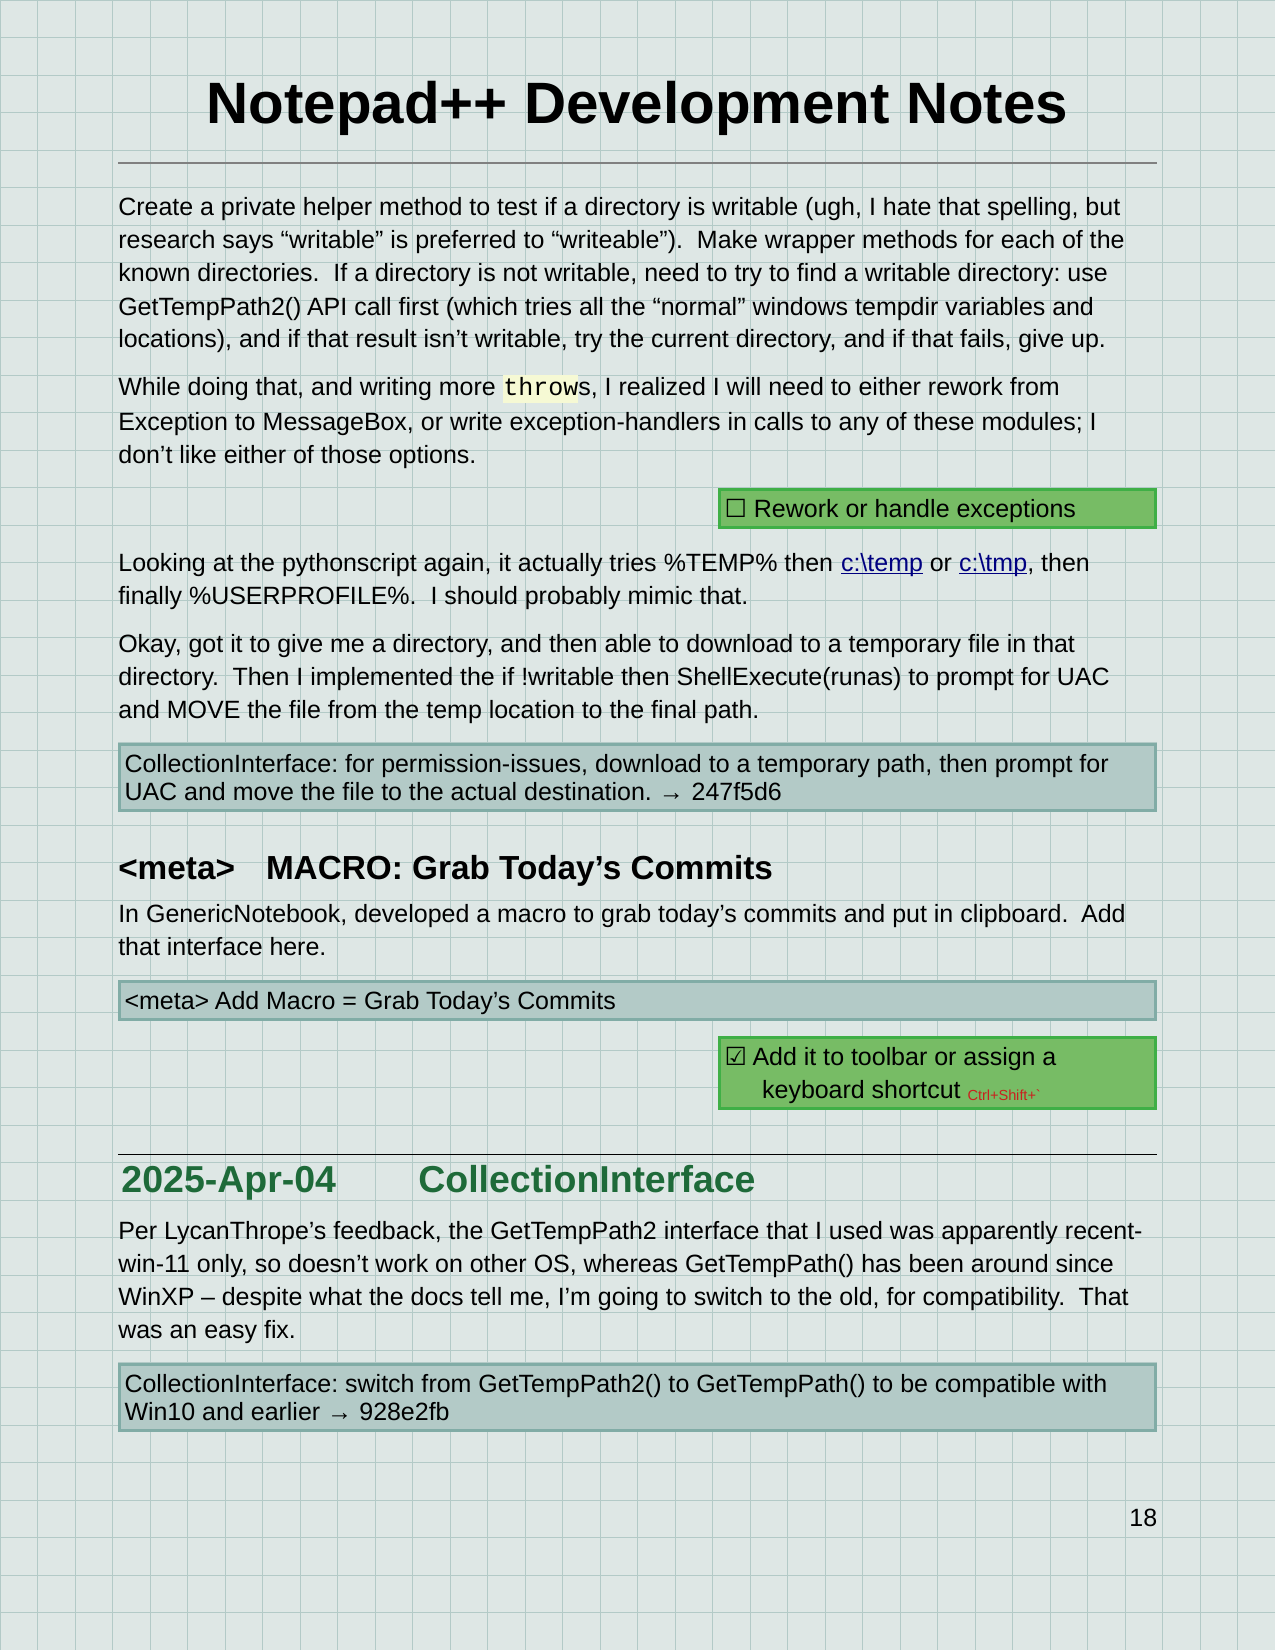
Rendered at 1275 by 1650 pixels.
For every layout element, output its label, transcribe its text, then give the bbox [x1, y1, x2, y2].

text ☐ Rework or handle exceptions [721, 491, 1154, 526]
subtitle <meta> MACRO: Grab Today’s Commits [118, 848, 1157, 887]
text Create a private helper method to test if a directory is writable (ugh, I hate that spelling, but research says “writable” is preferred to “writeable”). Make wrapper methods for each of the known directories. If a directory is not writable, need to try to find a writable directory: use GetTempPath2() API call first (which tries all the “normal” windows tempdir variables and locations), and if that result isn’t writable, try the current directory, and if that fails, give up. [118, 192, 1157, 353]
text Okay, got it to give me a directory, and then able to download to a temporary file in that directory. Then I implemented the if !writable then ShellExecute(runas) to prompt for UAC and MOVE the file from the temp location to the final path. [118, 629, 1157, 724]
text Looking at the pythonscript again, it actually tries %TEMP% then c:\temp or c:\tmp, then finally %USERPROFILE%. I should probably mimic that. [118, 548, 1157, 610]
text In GenericNotebook, developed a macro to grab today’s commits and put in clipboard. Add that interface here. [118, 899, 1157, 961]
subtitle 2025-Apr-04 CollectionInterface [118, 1155, 1157, 1203]
text While doing that, and writing more throws, I realized I will need to either rework from Exception to MessageBox, or write exception-handlers in calls to any of these modules; I don’t like either of those options. [118, 372, 1157, 469]
text CollectionInterface: switch from GetTempPath2() to GetTempPath() to be compatible with Win10 and earlier → 928e2fb [121, 1366, 1154, 1429]
text <meta> Add Macro = Grab Today’s Commits [121, 983, 1154, 1018]
text ☑ Add it to toolbar or assign a keyboard shortcut Ctrl+Shift+` [721, 1039, 1154, 1107]
text CollectionInterface: for permission-issues, download to a temporary path, then prompt for UAC and move the file to the actual destination. → 247f5d6 [121, 746, 1154, 809]
text Per LycanThrope’s feedback, the GetTempPath2 interface that I used was apparently recent-win-11 only, so doesn’t work on other OS, whereas GetTempPath() has been around since WinXP – despite what the docs tell me, I’m going to switch to the old, for compatibility. That was an easy fix. [118, 1216, 1157, 1344]
